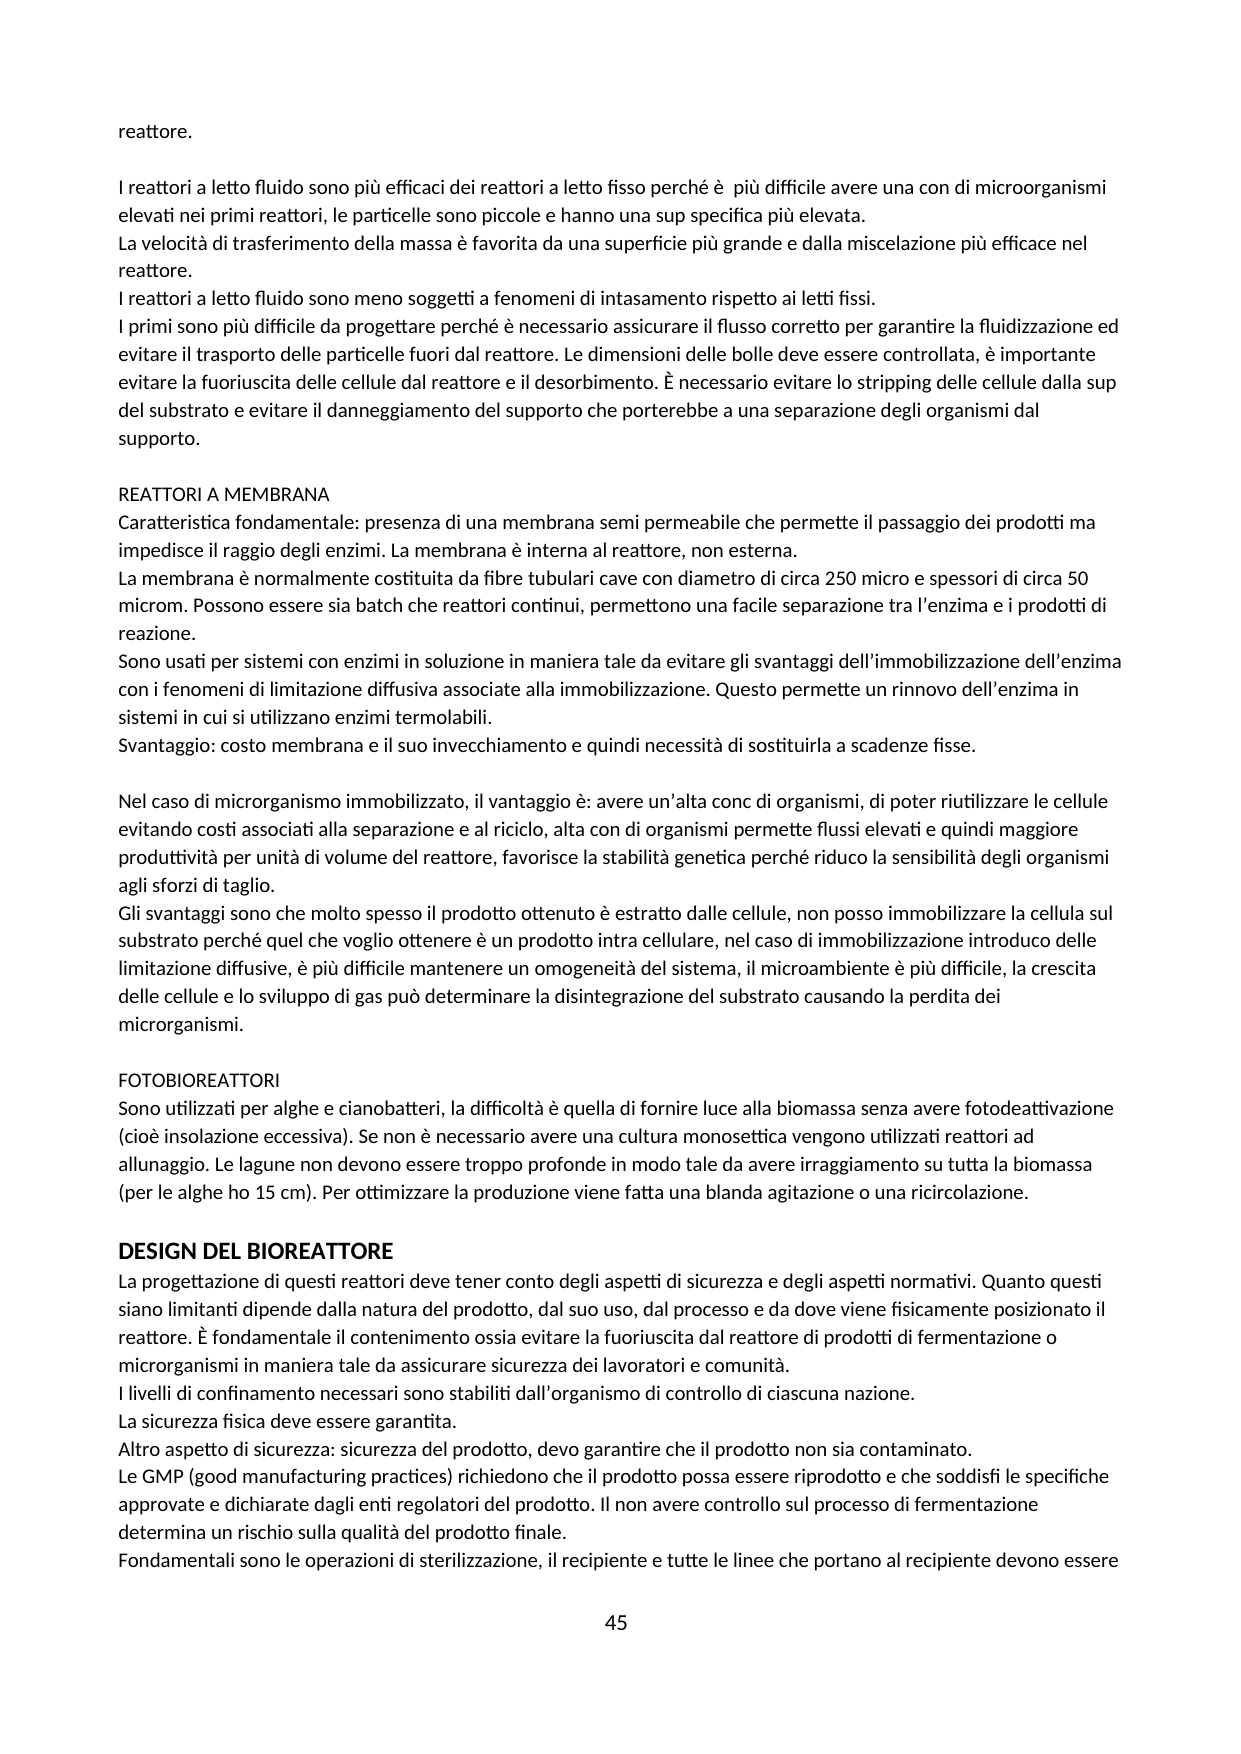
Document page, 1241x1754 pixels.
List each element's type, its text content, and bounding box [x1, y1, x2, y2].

text I primi sono più difficile da progettare perché è necessario assicurare il flusso corretto per garantire la fluidizzazione ed evitare il trasporto delle particelle fuori dal reattore. Le dimensioni delle bolle deve essere controllata, è importante evitare la fuoriuscita delle cellule dal reattore e il desorbimento. È necessario evitare lo stripping delle cellule dalla sup del substrato e evitare il danneggiamento del supporto che porterebbe a una separazione degli organismi dal supporto. REATTORI A MEMBRANA Caratteristica fondamentale: presenza di una membrana semi permeabile che permette il passaggio dei prodotti ma impedisce il raggio degli enzimi. La membrana è interna al reattore, non esterna. La membrana è normalmente costituita da fibre tubulari cave con diametro di circa 250 micro e spessori di circa 50 microm. Possono essere sia batch che reattori continui, permettono una facile separazione tra l’enzima e i prodotti di reazione. [118, 313, 1124, 646]
text reattore. I reattori a letto fluido sono più efficaci dei reattori a letto fisso perché è più difficile avere una con di microorganismi elevati nei primi reattori, le particelle sono piccole e hanno una sup specifica più elevata. La velocità di trasferimento della massa è favorita da una superficie più grande e dalla miscelazione più efficace nel reattore. I reattori a letto fluido sono meno soggetti a fenomeni di intasamento rispetto ai letti fissi. [118, 118, 1124, 311]
text Sono usati per sistemi con enzimi in soluzione in maniera tale da evitare gli svantaggi dell’immobilizzazione dell’enzima con i fenomeni di limitazione diffusiva associate alla immobilizzazione. Questo permette un rinnovo dell’enzima in sistemi in cui si utilizzano enzimi termolabili. Svantaggio: costo membrana e il suo invecchiamento e quindi necessità di sostituirla a scadenze fisse. Nel caso di microrganismo immobilizzato, il vantaggio è: avere un’alta conc di organismi, di poter riutilizzare le cellule evitando costi associati alla separazione e al riciclo, alta con di organismi permette flussi elevati e quindi maggiore produttività per unità di volume del reattore, favorisce la stabilità genetica perché riduco la sensibilità degli organismi agli sforzi di taglio. Gli svantaggi sono che molto spesso il prodotto ottenuto è estratto dalle cellule, non posso immobilizzare la cellula sul substrato perché quel che voglio ottenere è un prodotto intra cellulare, nel caso di immobilizzazione introduco delle limitazione diffusive, è più difficile mantenere un omogeneità del sistema, il microambiente è più difficile, la crescita delle cellule e lo sviluppo di gas può determinare la disintegrazione del substrato causando la perdita dei microrganismi. FOTOBIOREATTORI Sono utilizzati per alghe e cianobatteri, la difficoltà è quella di fornire luce alla biomassa senza avere fotodeattivazione (cioè insolazione eccessiva). Se non è necessario avere una cultura monosettica vengono utilizzati reattori ad allunaggio. Le lagune non devono essere troppo profonde in modo tale da avere irraggiamento su tutta la biomassa (per le alghe ho 15 cm). Per ottimizzare la produzione viene fatta una blanda agitazione o una ricircolazione. DESIGN DEL BIOREATTORE La progettazione di questi reattori deve tener conto degli aspetti di sicurezza e degli aspetti normativi. Quanto questi siano limitanti dipende dalla natura del prodotto, dal suo uso, dal processo e da dove viene fisicamente posizionato il reattore. È fondamentale il contenimento ossia evitare la fuoriuscita dal reattore di prodotti di fermentazione o microrganismi in maniera tale da assicurare sicurezza dei lavoratori e comunità. I livelli di confinamento necessari sono stabiliti dall’organismo di controllo di ciascuna nazione. La sicurezza fisica deve essere garantita. Altro aspetto di sicurezza: sicurezza del prodotto, devo garantire che il prodotto non sia contaminato. Le GMP (good manufacturing practices) richiedono che il prodotto possa essere riprodotto e che soddisfi le specifiche approvate e dichiarate dagli enti regolatori del prodotto. Il non avere controllo sul processo di fermentazione determina un rischio sulla qualità del prodotto finale. Fondamentali sono le operazioni di sterilizzazione, il recipiente e tutte le linee che portano al recipiente devono essere [118, 648, 1124, 1573]
